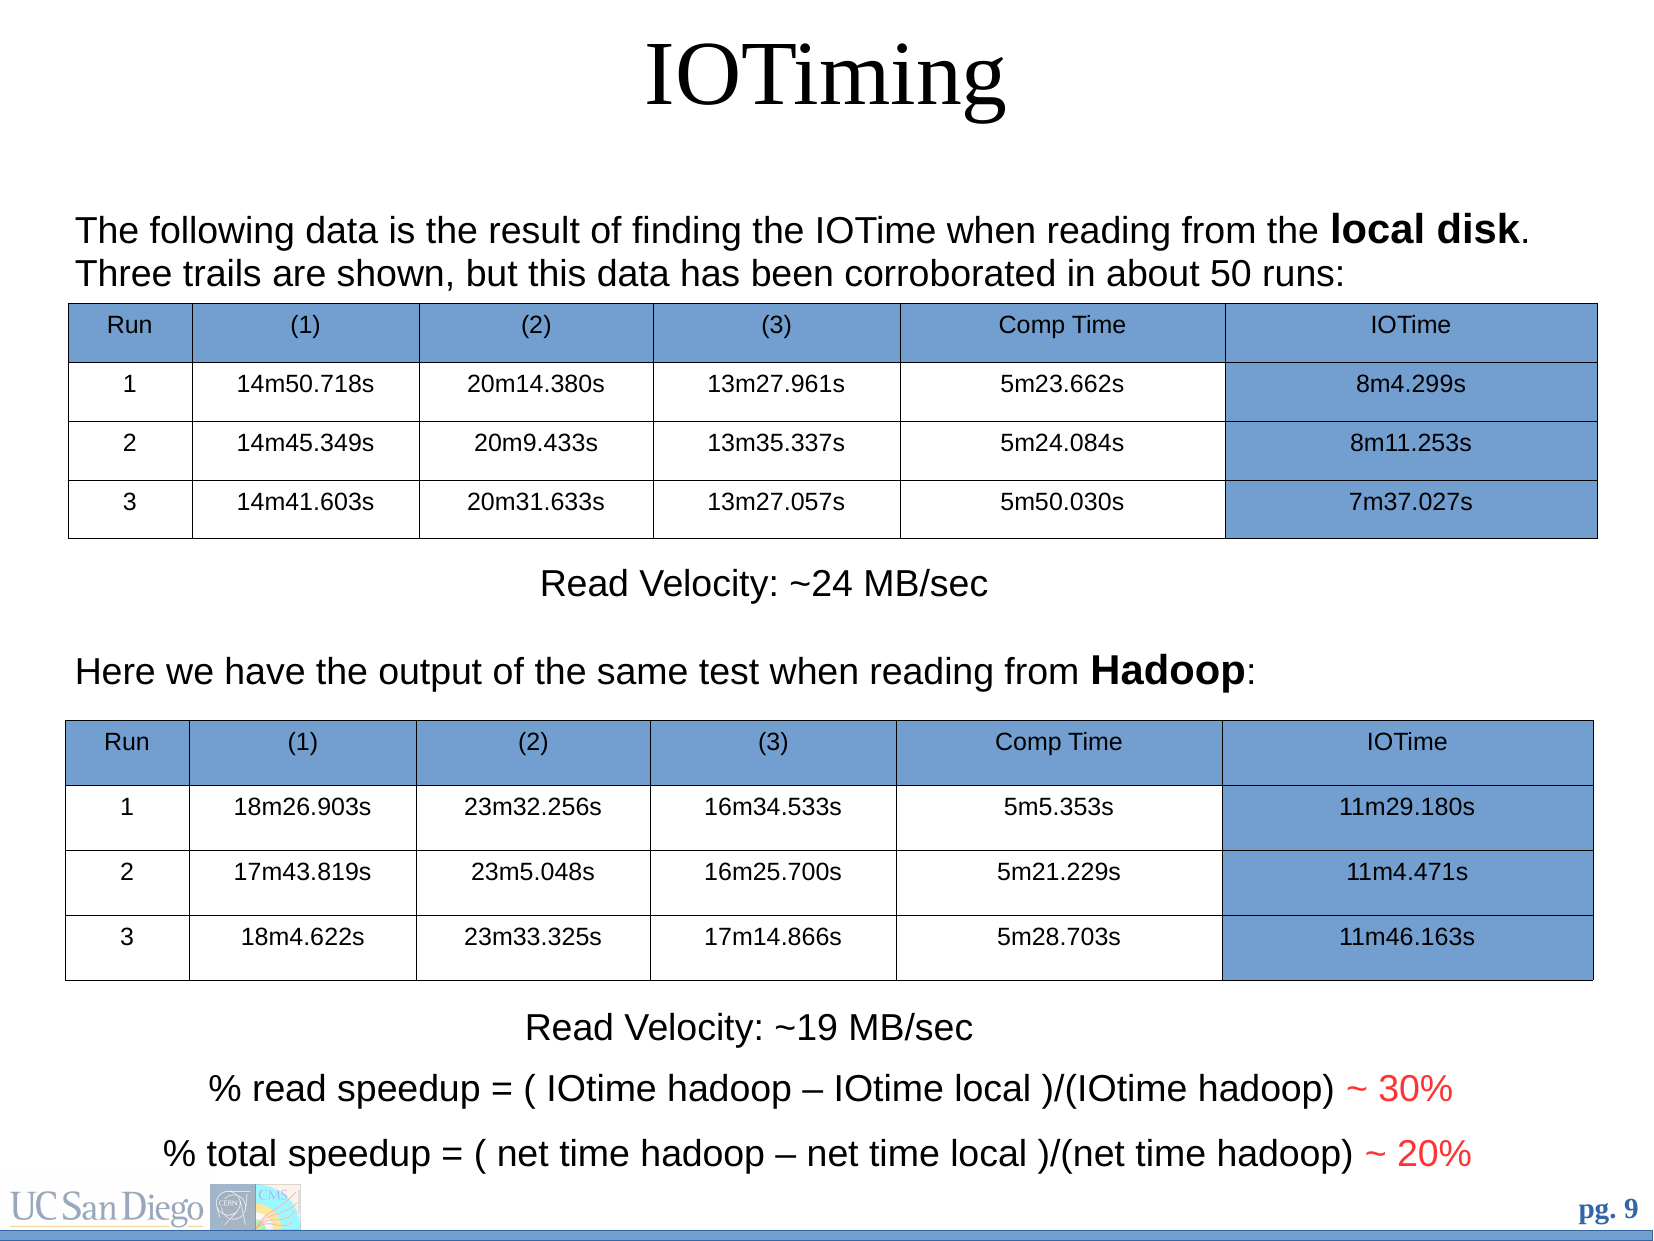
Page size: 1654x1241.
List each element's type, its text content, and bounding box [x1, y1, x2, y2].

table_cell 17m43.819s [190, 851, 416, 915]
table_cell 8m4.299s [1226, 363, 1597, 421]
table_cell 13m35.337s [654, 422, 900, 480]
table_cell 23m32.256s [417, 786, 650, 850]
table_header (1) [190, 721, 416, 785]
table_cell 13m27.961s [654, 363, 900, 421]
table_cell 23m33.325s [417, 916, 650, 980]
table_cell 1 [69, 363, 192, 421]
table_cell 5m5.353s [897, 786, 1222, 850]
table_cell 5m24.084s [901, 422, 1225, 480]
table_cell 11m46.163s [1223, 916, 1593, 980]
table_cell 16m34.533s [651, 786, 896, 850]
table_cell 14m50.718s [193, 363, 419, 421]
table_cell 5m23.662s [901, 363, 1225, 421]
table_cell 20m9.433s [420, 422, 653, 480]
table_cell 2 [66, 851, 189, 915]
table_header (3) [651, 721, 896, 785]
text_box The following data is the result of finding the IOTime when reading from the local disk. Three trails are shown, but this data has been corroborated in about 50 runs: [60, 198, 1588, 302]
text_box Read Velocity: ~24 MB/sec [525, 555, 1021, 618]
text_box % read speedup = ( IOtime hadoop – IOtime local )/(IOtime hadoop) ~ 30% [193, 1060, 1469, 1125]
text_box Read Velocity: ~19 MB/sec [510, 998, 1006, 1061]
text_box Here we have the output of the same test when reading from Hadoop: [60, 639, 1426, 702]
table_header Run [66, 721, 189, 785]
table_cell 11m4.471s [1223, 851, 1593, 915]
title IOTiming [82, 8, 1571, 139]
table_cell 14m45.349s [193, 422, 419, 480]
table_cell 5m50.030s [901, 481, 1225, 538]
table_cell 1 [66, 786, 189, 850]
table_cell 20m14.380s [420, 363, 653, 421]
table_header Comp Time [901, 304, 1225, 362]
table_cell 20m31.633s [420, 481, 653, 538]
table_header (2) [420, 304, 653, 362]
text_box % total speedup = ( net time hadoop – net time local )/(net time hadoop) ~ 20% [45, 1125, 1591, 1225]
table_cell 3 [66, 916, 189, 980]
table_cell 18m26.903s [190, 786, 416, 850]
table_header (2) [417, 721, 650, 785]
table_header IOTime [1226, 304, 1597, 362]
table_cell 7m37.027s [1226, 481, 1597, 538]
table_header Comp Time [897, 721, 1222, 785]
table_cell 3 [69, 481, 192, 538]
table_cell 18m4.622s [190, 916, 416, 980]
table_cell 8m11.253s [1226, 422, 1597, 480]
table_cell 5m21.229s [897, 851, 1222, 915]
table_cell 2 [69, 422, 192, 480]
table_header IOTime [1223, 721, 1593, 785]
table_cell 23m5.048s [417, 851, 650, 915]
table_header (3) [654, 304, 900, 362]
table_header (1) [193, 304, 419, 362]
table_cell 13m27.057s [654, 481, 900, 538]
table_cell 16m25.700s [651, 851, 896, 915]
table_cell 11m29.180s [1223, 786, 1593, 850]
table_header Run [69, 304, 192, 362]
table_cell 5m28.703s [897, 916, 1222, 980]
table_cell 14m41.603s [193, 481, 419, 538]
table_cell 17m14.866s [651, 916, 896, 980]
